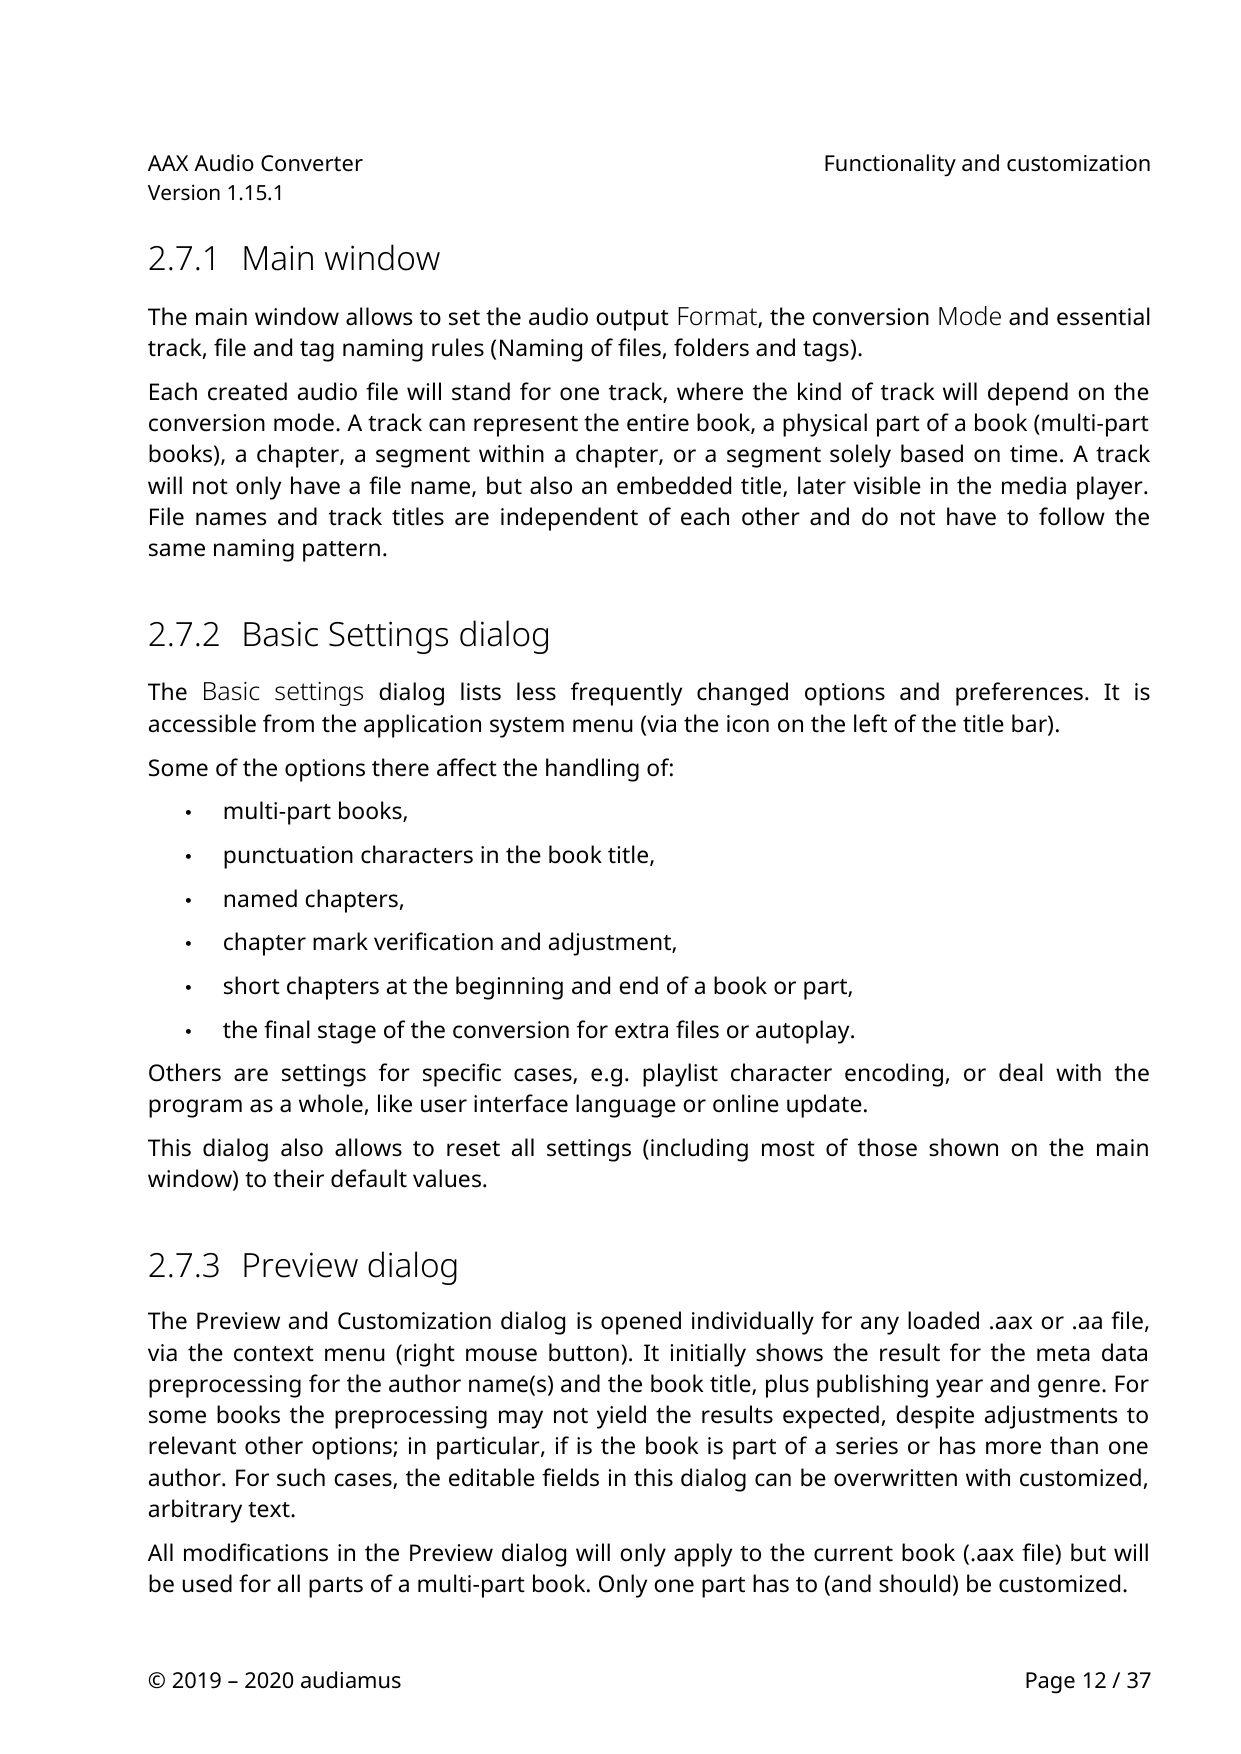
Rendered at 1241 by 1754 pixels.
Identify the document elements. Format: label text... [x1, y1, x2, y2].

list short chapters at the beginning and end of a book or part, [185, 970, 1152, 1001]
text The Basic settings dialog lists less frequently changed options and preferences. It is accessible from the application system menu (via the icon on the left of the title bar). [148, 674, 1152, 739]
list chapter mark verification and adjustment, [185, 926, 1152, 957]
text The main window allows to set the audio output Format, the conversion Mode and essential track, file and tag naming rules (Naming of files, folders and tags). [148, 298, 1152, 363]
text Each created audio file will stand for one track, where the kind of track will depend on the conversion mode. A track can represent the entire book, a physical part of a book (multi-part books), a chapter, a segment within a chapter, or a segment solely based on time. A track will not only have a file name, but also an embedded title, later visible in the media player. File names and track titles are independent of each other and do not have to follow the same naming pattern. [148, 376, 1152, 563]
list punctuation characters in the book title, [185, 839, 1152, 870]
subtitle Basic Settings dialog [148, 611, 1152, 656]
text Some of the options there affect the handling of: [148, 752, 1152, 783]
list named chapters, [185, 883, 1152, 914]
list the final stage of the conversion for extra files or autoplay. [185, 1013, 1152, 1045]
text This dialog also allows to reset all settings (including most of those shown on the main window) to their default values. [148, 1132, 1152, 1194]
subtitle Main window [148, 235, 1152, 281]
subtitle Preview dialog [148, 1242, 1152, 1288]
text Others are settings for specific cases, e.g. playlist character encoding, or deal with the program as a whole, like user interface language or online update. [148, 1057, 1152, 1120]
text The Preview and Customization dialog is opened individually for any loaded .aax or .aa file, via the context menu (right mouse button). It initially shows the result for the meta data preprocessing for the author name(s) and the book title, plus publishing year and genre. For some books the preprocessing may not yield the results expected, despite adjustments to relevant other options; in particular, if is the book is part of a series or has more than one author. For such cases, the editable fields in this dialog can be overwritten with customized, arbitrary text. [148, 1305, 1152, 1524]
list multi-part books, [185, 795, 1152, 827]
text All modifications in the Preview dialog will only apply to the current book (.aax file) but will be used for all parts of a multi-part book. Only one part has to (and should) be customized. [148, 1536, 1152, 1599]
